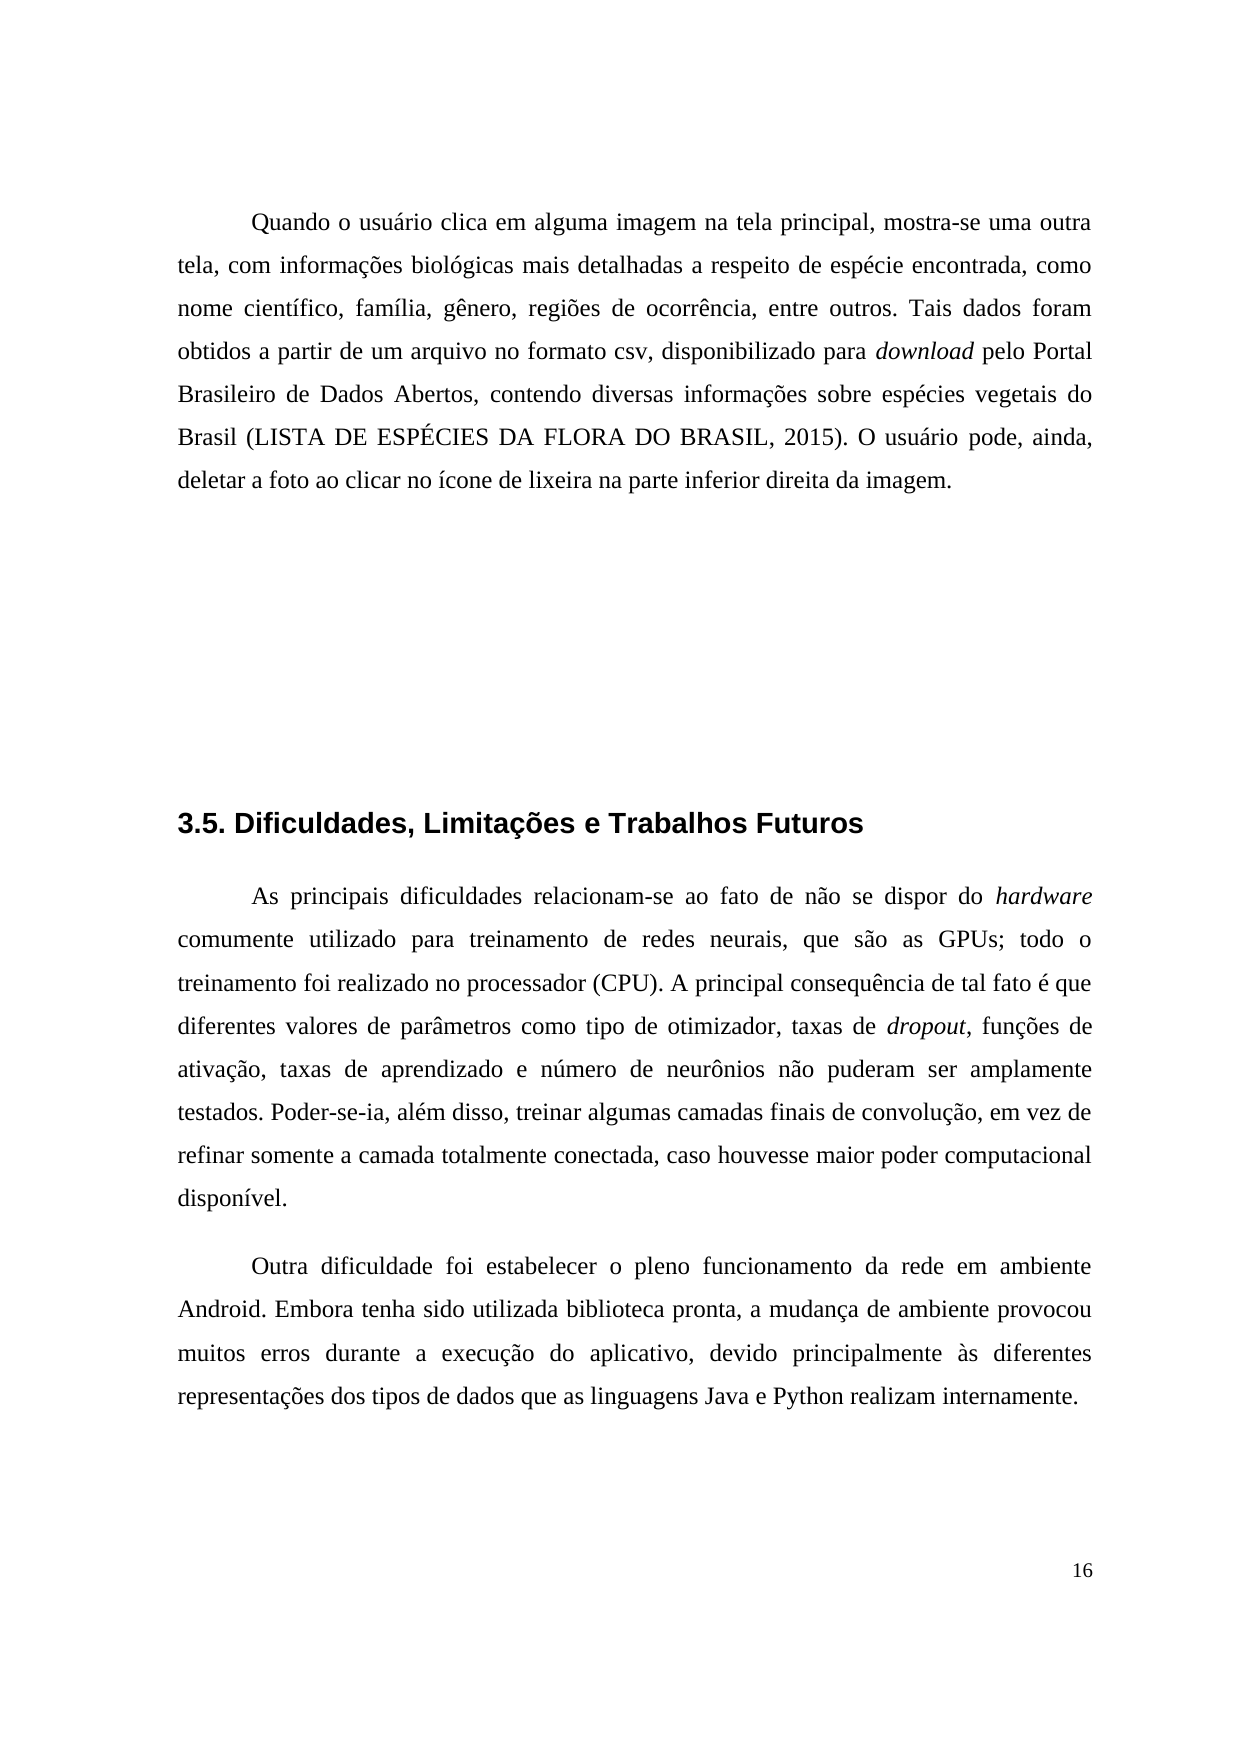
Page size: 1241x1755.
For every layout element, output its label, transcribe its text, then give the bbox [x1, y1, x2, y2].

text Outra dificuldade foi estabelecer o pleno funcionamento da rede em ambiente Android. Embora tenha sido utilizada biblioteca pronta, a mudança de ambiente provocou muitos erros durante a execução do aplicativo, devido principalmente às diferentes representações dos tipos de dados que as linguagens Java e Python realizam internamente. [177, 1251, 1093, 1409]
text Quando o usuário clica em alguma imagem na tela principal, mostra-se uma outra tela, com informações biológicas mais detalhadas a respeito de espécie encontrada, como nome científico, família, gênero, regiões de ocorrência, entre outros. Tais dados foram obtidos a partir de um arquivo no formato csv, disponibilizado para download pelo Portal Brasileiro de Dados Abertos, contendo diversas informações sobre espécies vegetais do Brasil (LISTA DE ESPÉCIES DA FLORA DO BRASIL, 2015). O usuário pode, ainda, deletar a foto ao clicar no ícone de lixeira na parte inferior direita da imagem. [177, 207, 1093, 494]
subtitle 3.5. Dificuldades, Limitações e Trabalhos Futuros [177, 806, 1093, 839]
text As principais dificuldades relacionam-se ao fato de não se dispor do hardware comumente utilizado para treinamento de redes neurais, que são as GPUs; todo o treinamento foi realizado no processador (CPU). A principal consequência de tal fato é que diferentes valores de parâmetros como tipo de otimizador, taxas de dropout, funções de ativação, taxas de aprendizado e número de neurônios não puderam ser amplamente testados. Poder-se-ia, além disso, treinar algumas camadas finais de convolução, em vez de refinar somente a camada totalmente conectada, caso houvesse maior poder computacional disponível. [177, 881, 1093, 1212]
